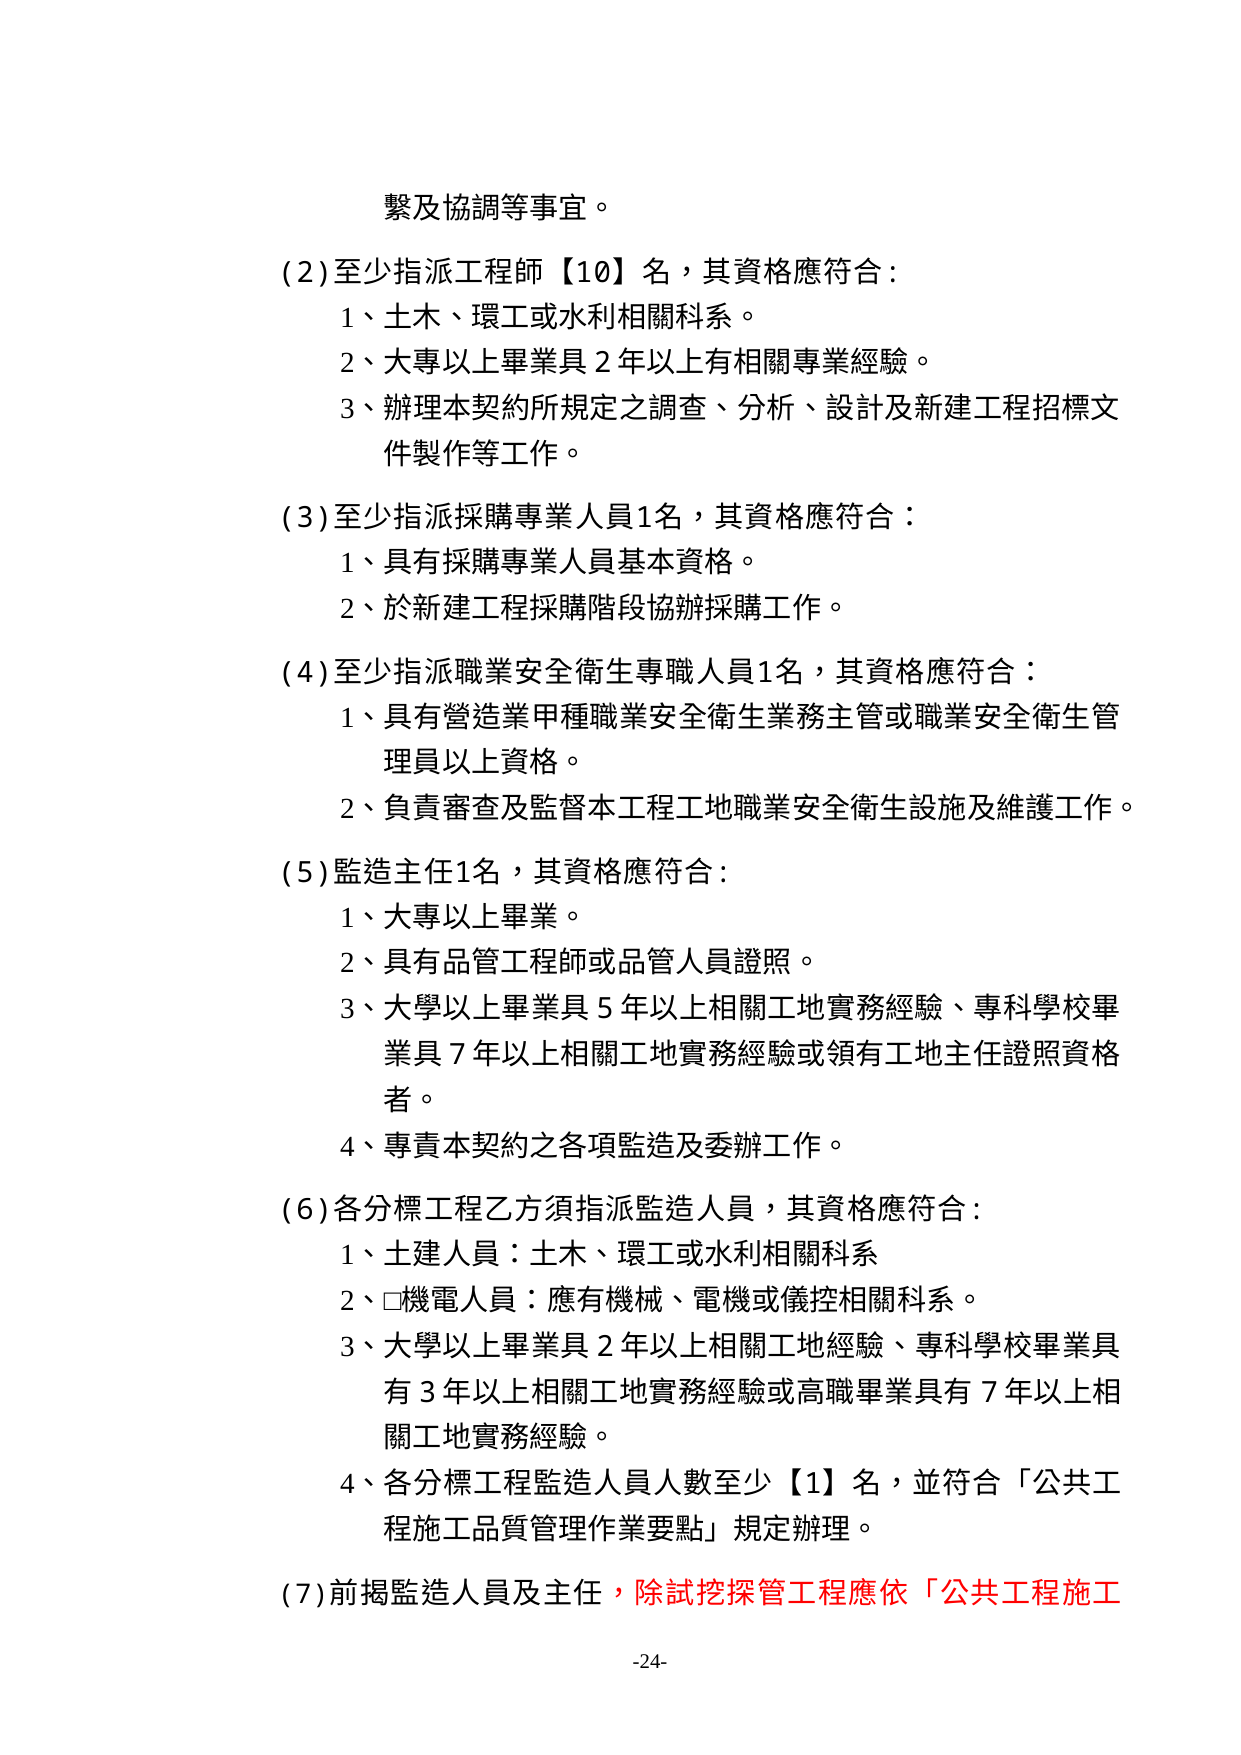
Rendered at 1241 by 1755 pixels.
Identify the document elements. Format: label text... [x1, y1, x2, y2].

list 負責審查及監督本工程工地職業安全衛生設施及維護工作。 [340, 782, 1122, 828]
list 具有營造業甲種職業安全衛生業務主管或職業安全衛生管理員以上資格。 [340, 690, 1122, 782]
list 大專以上畢業。 [340, 890, 1122, 936]
list 各分標工程乙方須指派監造人員，其資格應符合: [278, 1165, 1122, 1228]
list 具有品管工程師或品管人員證照。 [340, 936, 1122, 982]
list 大學以上畢業具5年以上相關工地實務經驗、專科學校畢業具7年以上相關工地實務經驗或領有工地主任證照資格者。 [340, 982, 1122, 1119]
list 前揭監造人員及主任，除試挖探管工程應依「公共工程施工 [278, 1549, 1122, 1611]
list 監造主任1名，其資格應符合: [278, 828, 1122, 890]
list 至少指派採購專業人員1名，其資格應符合： [278, 474, 1122, 536]
list 大專以上畢業具2年以上有相關專業經驗。 [340, 336, 1122, 382]
list 至少指派職業安全衛生專職人員1名，其資格應符合： [278, 628, 1122, 690]
list 土木、環工或水利相關科系。 [340, 290, 1122, 336]
list 大學以上畢業具2年以上相關工地經驗、專科學校畢業具有3年以上相關工地實務經驗或高職畢業具有7年以上相關工地實務經驗。 [340, 1319, 1122, 1457]
list 專責本契約之各項監造及委辦工作。 [340, 1119, 1122, 1165]
list □機電人員：應有機械、電機或儀控相關科系。 [340, 1274, 1122, 1319]
list 具有採購專業人員基本資格。 [340, 536, 1122, 582]
list 辦理本契約所規定之調查、分析、設計及新建工程招標文件製作等工作。 [340, 382, 1122, 474]
list 於新建工程採購階段協辦採購工作。 [340, 582, 1122, 628]
list 至少指派工程師【10】名，其資格應符合: [278, 228, 1122, 290]
list 土建人員：土木、環工或水利相關科系 [340, 1228, 1122, 1274]
list 繫及協調等事宜。 [340, 182, 1122, 228]
list 各分標工程監造人員人數至少【1】名，並符合「公共工程施工品質管理作業要點」規定辦理。 [340, 1457, 1122, 1549]
